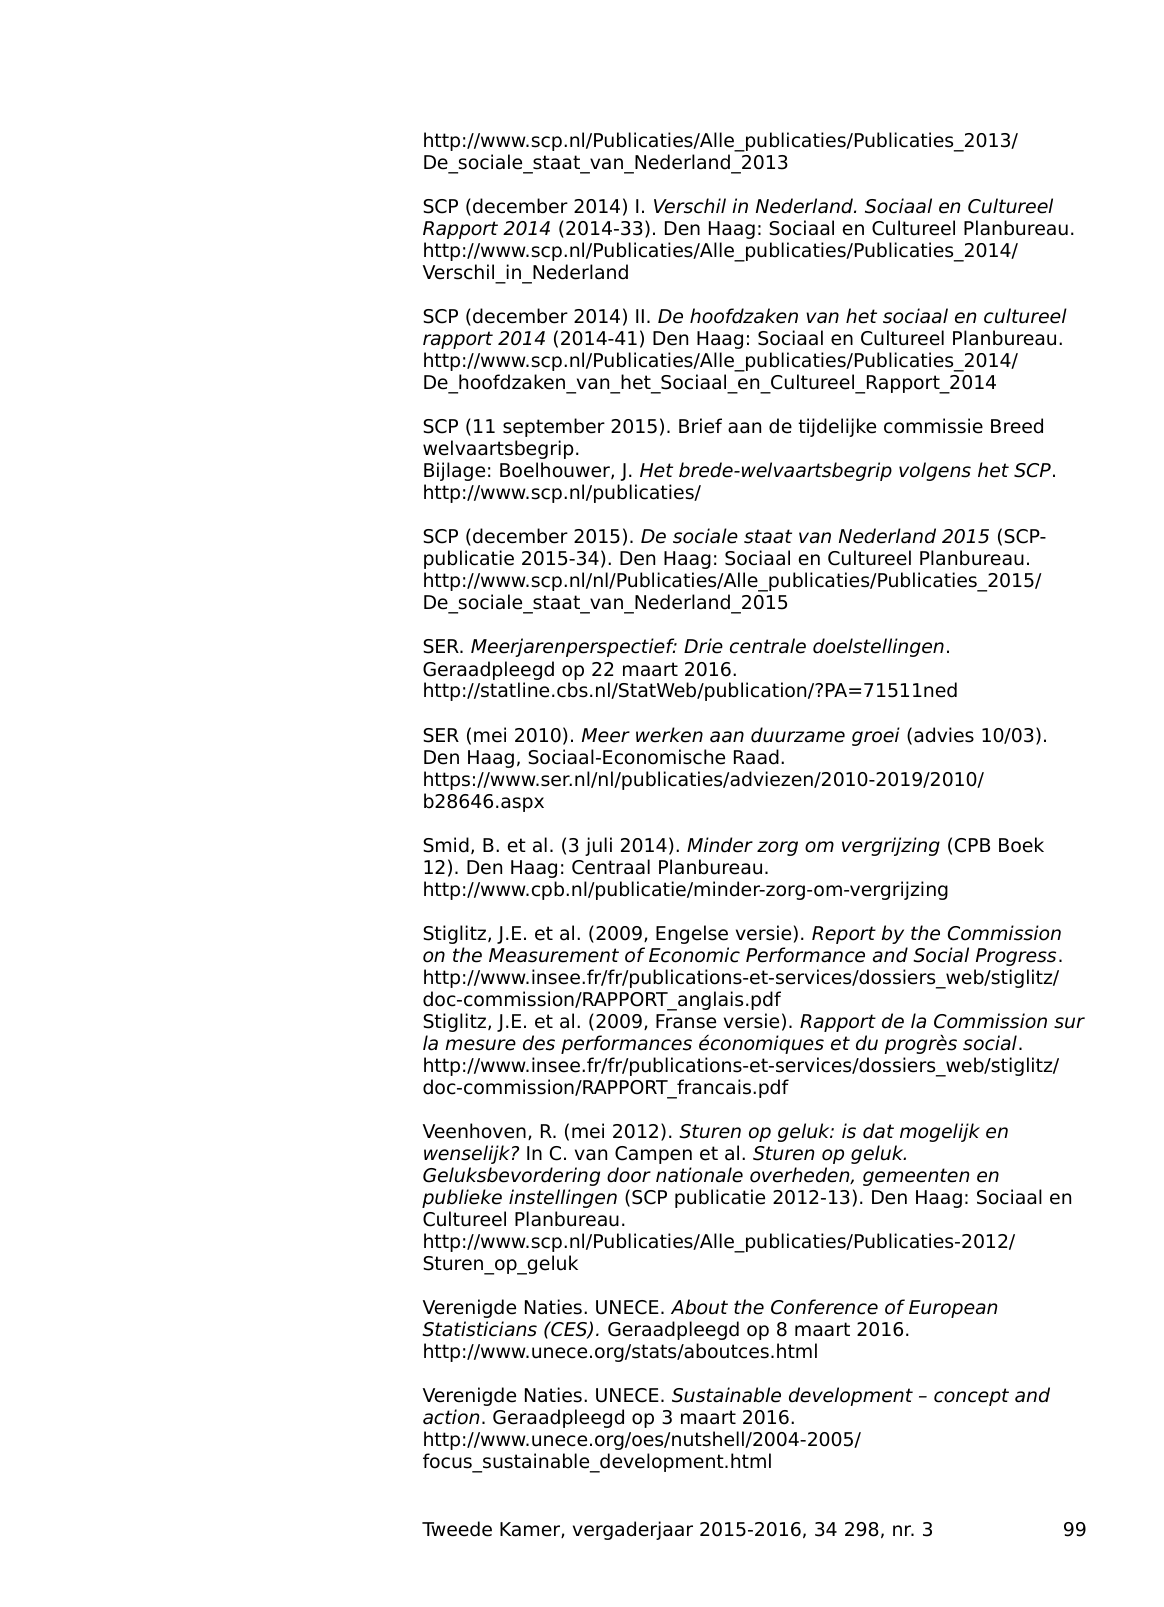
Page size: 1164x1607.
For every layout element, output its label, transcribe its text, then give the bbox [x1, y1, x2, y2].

text http://www.scp.nl/Publicaties/Alle_publicaties/Publicaties_2014/De_hoofdzaken_van_het_Sociaal_en_Cultureel_Rapport_2014 [422, 350, 1087, 394]
text http://www.cpb.nl/publicatie/minder-zorg-om-vergrijzing [422, 879, 1087, 901]
text http://www.insee.fr/fr/publications-et-services/dossiers_web/stiglitz/doc-commission/RAPPORT_francais.pdf [422, 1055, 1087, 1099]
text SCP (11 september 2015). Brief aan de tijdelijke commissie Breed welvaartsbegrip. [422, 416, 1087, 460]
text SCP (december 2014) I. Verschil in Nederland. Sociaal en Cultureel Rapport 2014 (2014-33). Den Haag: Sociaal en Cultureel Planbureau. [422, 196, 1087, 240]
text SER (mei 2010). Meer werken aan duurzame groei (advies 10/03). Den Haag, Sociaal-Economische Raad. [422, 724, 1087, 768]
text http://www.scp.nl/Publicaties/Alle_publicaties/Publicaties_2014/Verschil_in_Nederland [422, 240, 1087, 284]
text http://www.unece.org/oes/nutshell/2004-2005/focus_sustainable_development.html [422, 1429, 1087, 1473]
text Stiglitz, J.E. et al. (2009, Franse versie). Rapport de la Commission sur la mesure des performances économiques et du progrès social. [422, 1011, 1087, 1055]
text http://statline.cbs.nl/StatWeb/publication/?PA=71511ned [422, 680, 1087, 702]
text Bijlage: Boelhouwer, J. Het brede-welvaartsbegrip volgens het SCP. [422, 460, 1087, 482]
text SCP (december 2014) II. De hoofdzaken van het sociaal en cultureel rapport 2014 (2014-41) Den Haag: Sociaal en Cultureel Planbureau. [422, 306, 1087, 350]
text SER. Meerjarenperspectief: Drie centrale doelstellingen. Geraadpleegd op 22 maart 2016. [422, 636, 1087, 680]
text Verenigde Naties. UNECE. About the Conference of European Statisticians (CES). Geraadpleegd op 8 maart 2016. [422, 1297, 1087, 1341]
text Smid, B. et al. (3 juli 2014). Minder zorg om vergrijzing (CPB Boek 12). Den Haag: Centraal Planbureau. [422, 835, 1087, 879]
text http://www.scp.nl/Publicaties/Alle_publicaties/Publicaties_2013/De_sociale_staat_van_Nederland_2013 [422, 130, 1087, 174]
text SCP (december 2015). De sociale staat van Nederland 2015 (SCP-publicatie 2015-34). Den Haag: Sociaal en Cultureel Planbureau. [422, 526, 1087, 570]
text http://www.insee.fr/fr/publications-et-services/dossiers_web/stiglitz/doc-commission/RAPPORT_anglais.pdf [422, 967, 1087, 1011]
text http://www.scp.nl/publicaties/ [422, 482, 1087, 504]
text http://www.scp.nl/Publicaties/Alle_publicaties/Publicaties-2012/Sturen_op_geluk [422, 1231, 1087, 1275]
text Verenigde Naties. UNECE. Sustainable development – concept and action. Geraadpleegd op 3 maart 2016. [422, 1385, 1087, 1429]
text http://www.unece.org/stats/aboutces.html [422, 1341, 1087, 1363]
text Veenhoven, R. (mei 2012). Sturen op geluk: is dat mogelijk en wenselijk? In C. van Campen et al. Sturen op geluk. Geluksbevordering door nationale overheden, gemeenten en publieke instellingen (SCP publicatie 2012-13). Den Haag: Sociaal en Cultureel Planbureau. [422, 1121, 1087, 1231]
text http://www.scp.nl/nl/Publicaties/Alle_publicaties/Publicaties_2015/De_sociale_staat_van_Nederland_2015 [422, 570, 1087, 614]
text https://www.ser.nl/nl/publicaties/adviezen/2010-2019/2010/b28646.aspx [422, 768, 1087, 812]
text Stiglitz, J.E. et al. (2009, Engelse versie). Report by the Commission on the Measurement of Economic Performance and Social Progress. [422, 923, 1087, 967]
